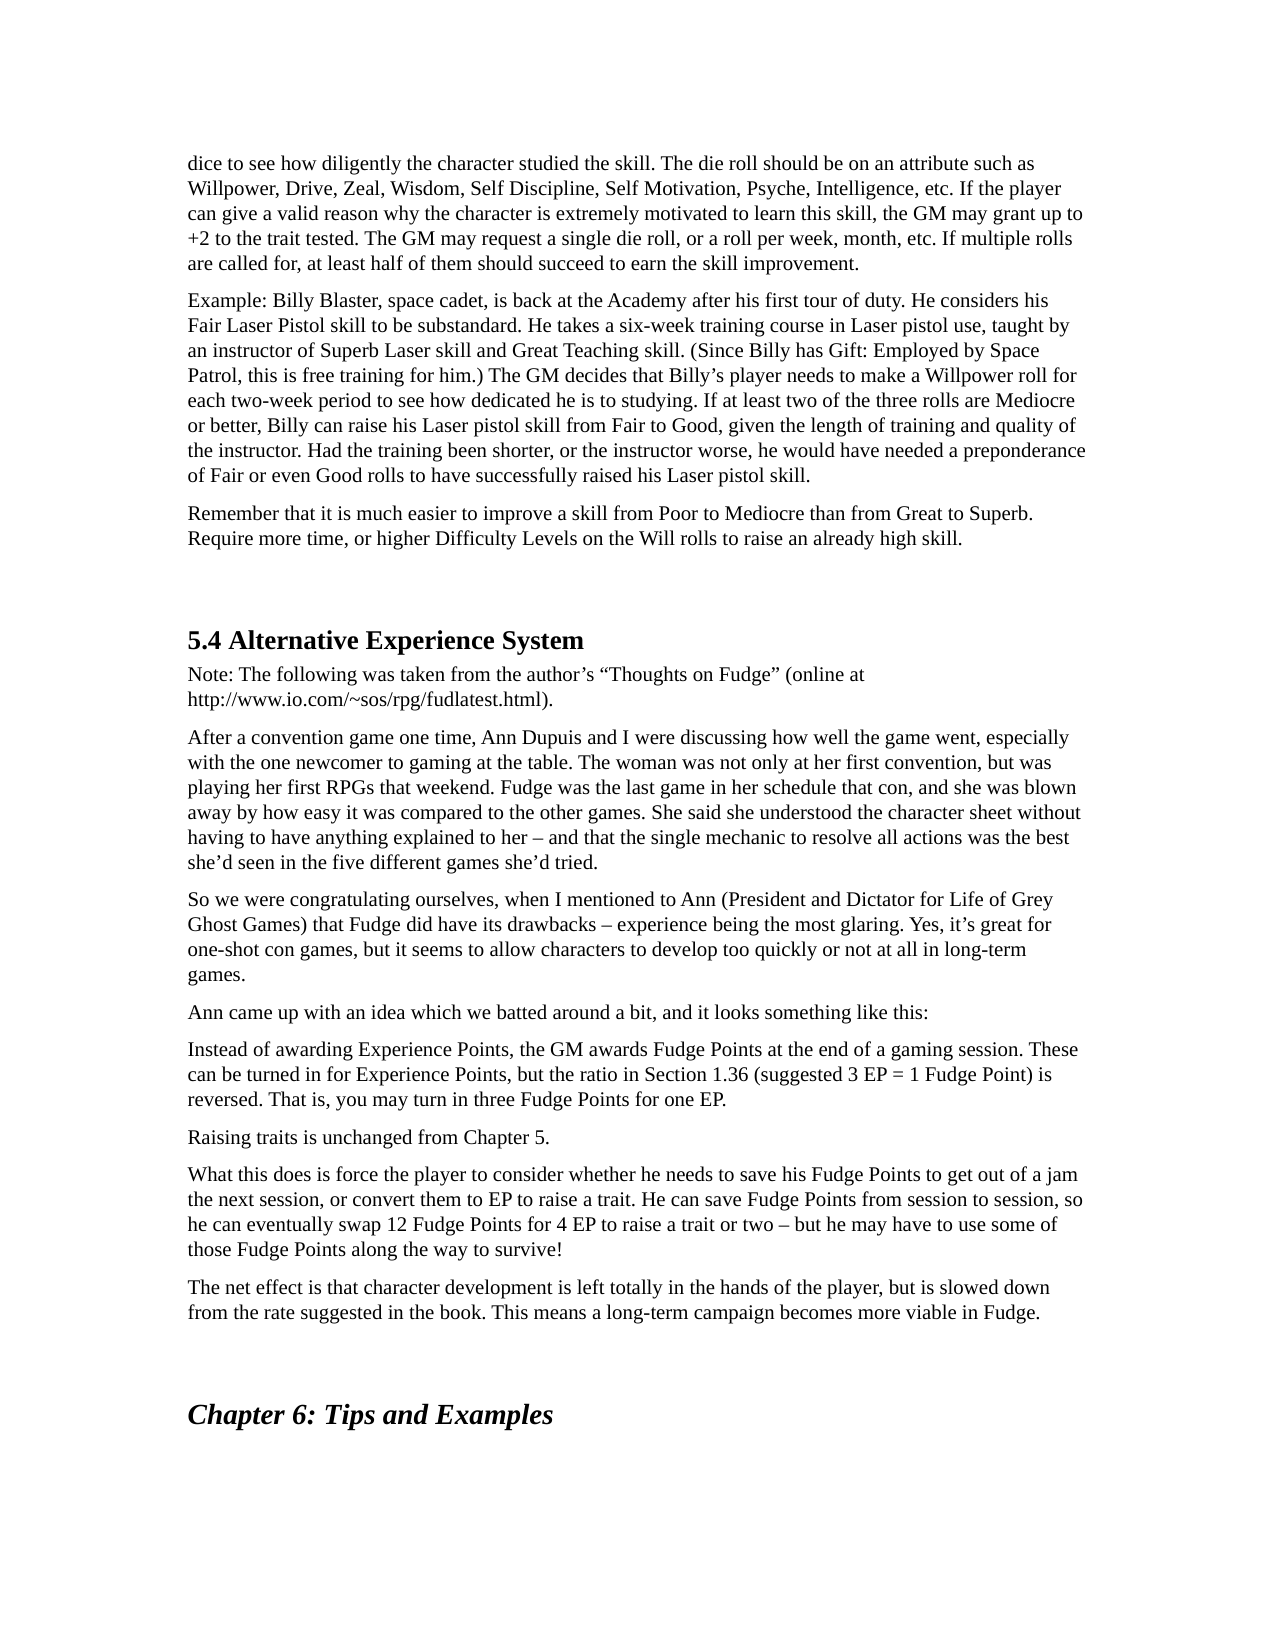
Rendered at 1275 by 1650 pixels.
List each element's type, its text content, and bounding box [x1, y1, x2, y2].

text The net effect is that character development is left totally in the hands of the player, but is slowed down from the rate suggested in the book. This means a long-term campaign becomes more viable in Fudge. [187, 1274, 1087, 1324]
text After a convention game one time, Ann Dupuis and I were discussing how well the game went, especially with the one newcomer to gaming at the table. The woman was not only at her first convention, but was playing her first RPGs that weekend. Fudge was the last game in her schedule that con, and she was blown away by how easy it was compared to the other games. She said she understood the character sheet without having to have anything explained to her – and that the single mechanic to resolve all actions was the best she’d seen in the five different games she’d tried. [187, 724, 1087, 874]
text Instead of awarding Experience Points, the GM awards Fudge Points at the end of a gaming session. These can be turned in for Experience Points, but the ratio in Section 1.36 (suggested 3 EP = 1 Fudge Point) is reversed. That is, you may turn in three Fudge Points for one EP. [187, 1036, 1087, 1111]
text Note: The following was taken from the author’s “Thoughts on Fudge” (online at http://www.io.com/~sos/rpg/fudlatest.html). [187, 661, 1087, 711]
text So we were congratulating ourselves, when I mentioned to Ann (President and Dictator for Life of Grey Ghost Games) that Fudge did have its drawbacks – experience being the most glaring. Yes, it’s great for one-shot con games, but it seems to allow characters to develop too quickly or not at all in long-term games. [187, 886, 1087, 986]
text What this does is force the player to consider whether he needs to save his Fudge Points to get out of a jam the next session, or convert them to EP to raise a trait. He can save Fudge Points from session to session, so he can eventually swap 12 Fudge Points for 4 EP to raise a trait or two – but he may have to use some of those Fudge Points along the way to survive! [187, 1161, 1087, 1261]
text Remember that it is much easier to improve a skill from Poor to Mediocre than from Great to Superb. Require more time, or higher Difficulty Levels on the Will rolls to raise an already high skill. [187, 500, 1087, 550]
text Raising traits is unchanged from Chapter 5. [187, 1124, 1087, 1149]
text Ann came up with an idea which we batted around a bit, and it looks something like this: [187, 999, 1087, 1024]
text Chapter 6: Tips and Examples [187, 1399, 1087, 1431]
text dice to see how diligently the character studied the skill. The die roll should be on an attribute such as Willpower, Drive, Zeal, Wisdom, Self Discipline, Self Motivation, Psyche, Intelligence, etc. If the player can give a valid reason why the character is extremely motivated to learn this skill, the GM may grant up to +2 to the trait tested. The GM may request a single die roll, or a roll per week, month, etc. If multiple rolls are called for, at least half of them should succeed to earn the skill improvement. [187, 150, 1087, 275]
text Example: Billy Blaster, space cadet, is back at the Academy after his first tour of duty. He considers his Fair Laser Pistol skill to be substandard. He takes a six-week training course in Laser pistol use, taught by an instructor of Superb Laser skill and Great Teaching skill. (Since Billy has Gift: Employed by Space Patrol, this is free training for him.) The GM decides that Billy’s player needs to make a Willpower roll for each two-week period to see how dedicated he is to studying. If at least two of the three rolls are Mediocre or better, Billy can raise his Laser pistol skill from Fair to Good, given the length of training and quality of the instructor. Had the training been shorter, or the instructor worse, he would have needed a preponderance of Fair or even Good rolls to have successfully raised his Laser pistol skill. [187, 287, 1087, 487]
text 5.4 Alternative Experience System [187, 625, 1087, 655]
